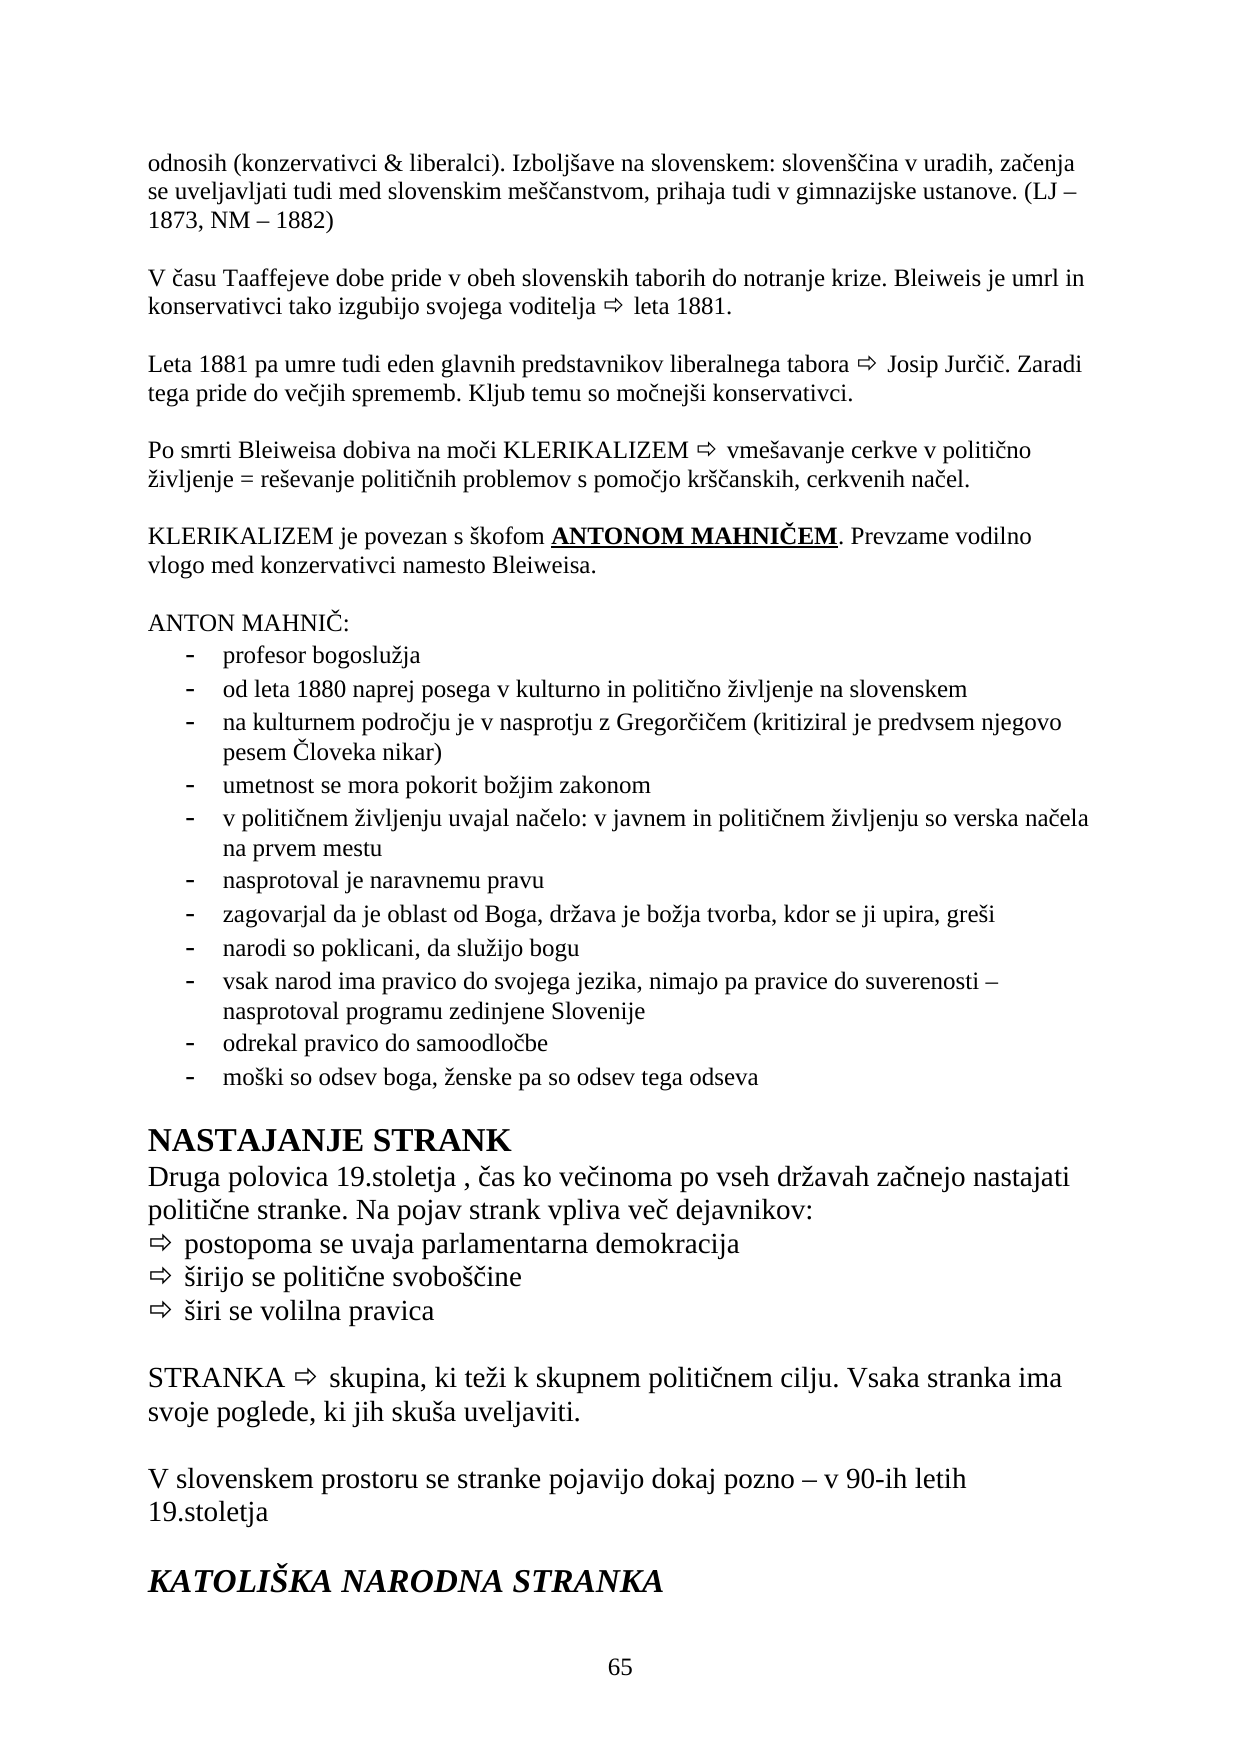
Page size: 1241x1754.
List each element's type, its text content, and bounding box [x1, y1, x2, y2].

list na kulturnem področju je v nasprotju z Gregorčičem (kritiziral je predvsem njegovo pesem Človeka nikar) [185, 703, 1093, 766]
text V slovenskem prostoru se stranke pojavijo dokaj pozno – v 90-ih letih 19.stoletja [148, 1461, 1093, 1528]
text odnosih (konzervativci & liberalci). Izboljšave na slovenskem: slovenščina v uradih, začenja se uveljavljati tudi med slovenskim meščanstvom, prihaja tudi v gimnazijske ustanove. (LJ –1873, NM – 1882) [148, 148, 1093, 234]
text Druga polovica 19.stoletja , čas ko večinoma po vseh državah začnejo nastajati politične stranke. Na pojav strank vpliva več dejavnikov: [148, 1159, 1093, 1226]
text V času Taaffejeve dobe pride v obeh slovenskih taborih do notranje krize. Bleiweis je umrl in konservativci tako izgubijo svojega voditelja  leta 1881. [148, 263, 1093, 320]
text ANTON MAHNIČ: [148, 608, 1093, 636]
list narodi so poklicani, da služijo bogu [185, 929, 1093, 962]
text  širi se volilna pravica [148, 1293, 1093, 1327]
list profesor bogoslužja [185, 636, 1093, 670]
text KLERIKALIZEM je povezan s škofom ANTONOM MAHNIČEM. Prevzame vodilno vlogo med konzervativci namesto Bleiweisa. [148, 521, 1093, 579]
list odrekal pravico do samoodločbe [185, 1024, 1093, 1058]
text Leta 1881 pa umre tudi eden glavnih predstavnikov liberalnega tabora  Josip Jurčič. Zaradi tega pride do večjih sprememb. Kljub temu so močnejši konservativci. [148, 349, 1093, 406]
list zagovarjal da je oblast od Boga, država je božja tvorba, kdor se ji upira, greši [185, 895, 1093, 929]
list vsak narod ima pravico do svojega jezika, nimajo pa pravice do suverenosti – nasprotoval programu zedinjene Slovenije [185, 962, 1093, 1024]
list od leta 1880 naprej posega v kulturno in politično življenje na slovenskem [185, 670, 1093, 703]
list nasprotoval je naravnemu pravu [185, 862, 1093, 895]
text KATOLIŠKA NARODNA STRANKA [148, 1562, 1093, 1600]
text NASTAJANJE STRANK [148, 1120, 1093, 1159]
text  širijo se politične svoboščine [148, 1259, 1093, 1293]
list moški so odsev boga, ženske pa so odsev tega odseva [185, 1058, 1093, 1092]
text Po smrti Bleiweisa dobiva na moči KLERIKALIZEM  vmešavanje cerkve v politično življenje = reševanje političnih problemov s pomočjo krščanskih, cerkvenih načel. [148, 435, 1093, 493]
list v političnem življenju uvajal načelo: v javnem in političnem življenju so verska načela na prvem mestu [185, 799, 1093, 862]
list umetnost se mora pokorit božjim zakonom [185, 766, 1093, 799]
text  postopoma se uvaja parlamentarna demokracija [148, 1226, 1093, 1259]
text STRANKA  skupina, ki teži k skupnem političnem cilju. Vsaka stranka ima svoje poglede, ki jih skuša uveljaviti. [148, 1360, 1093, 1427]
